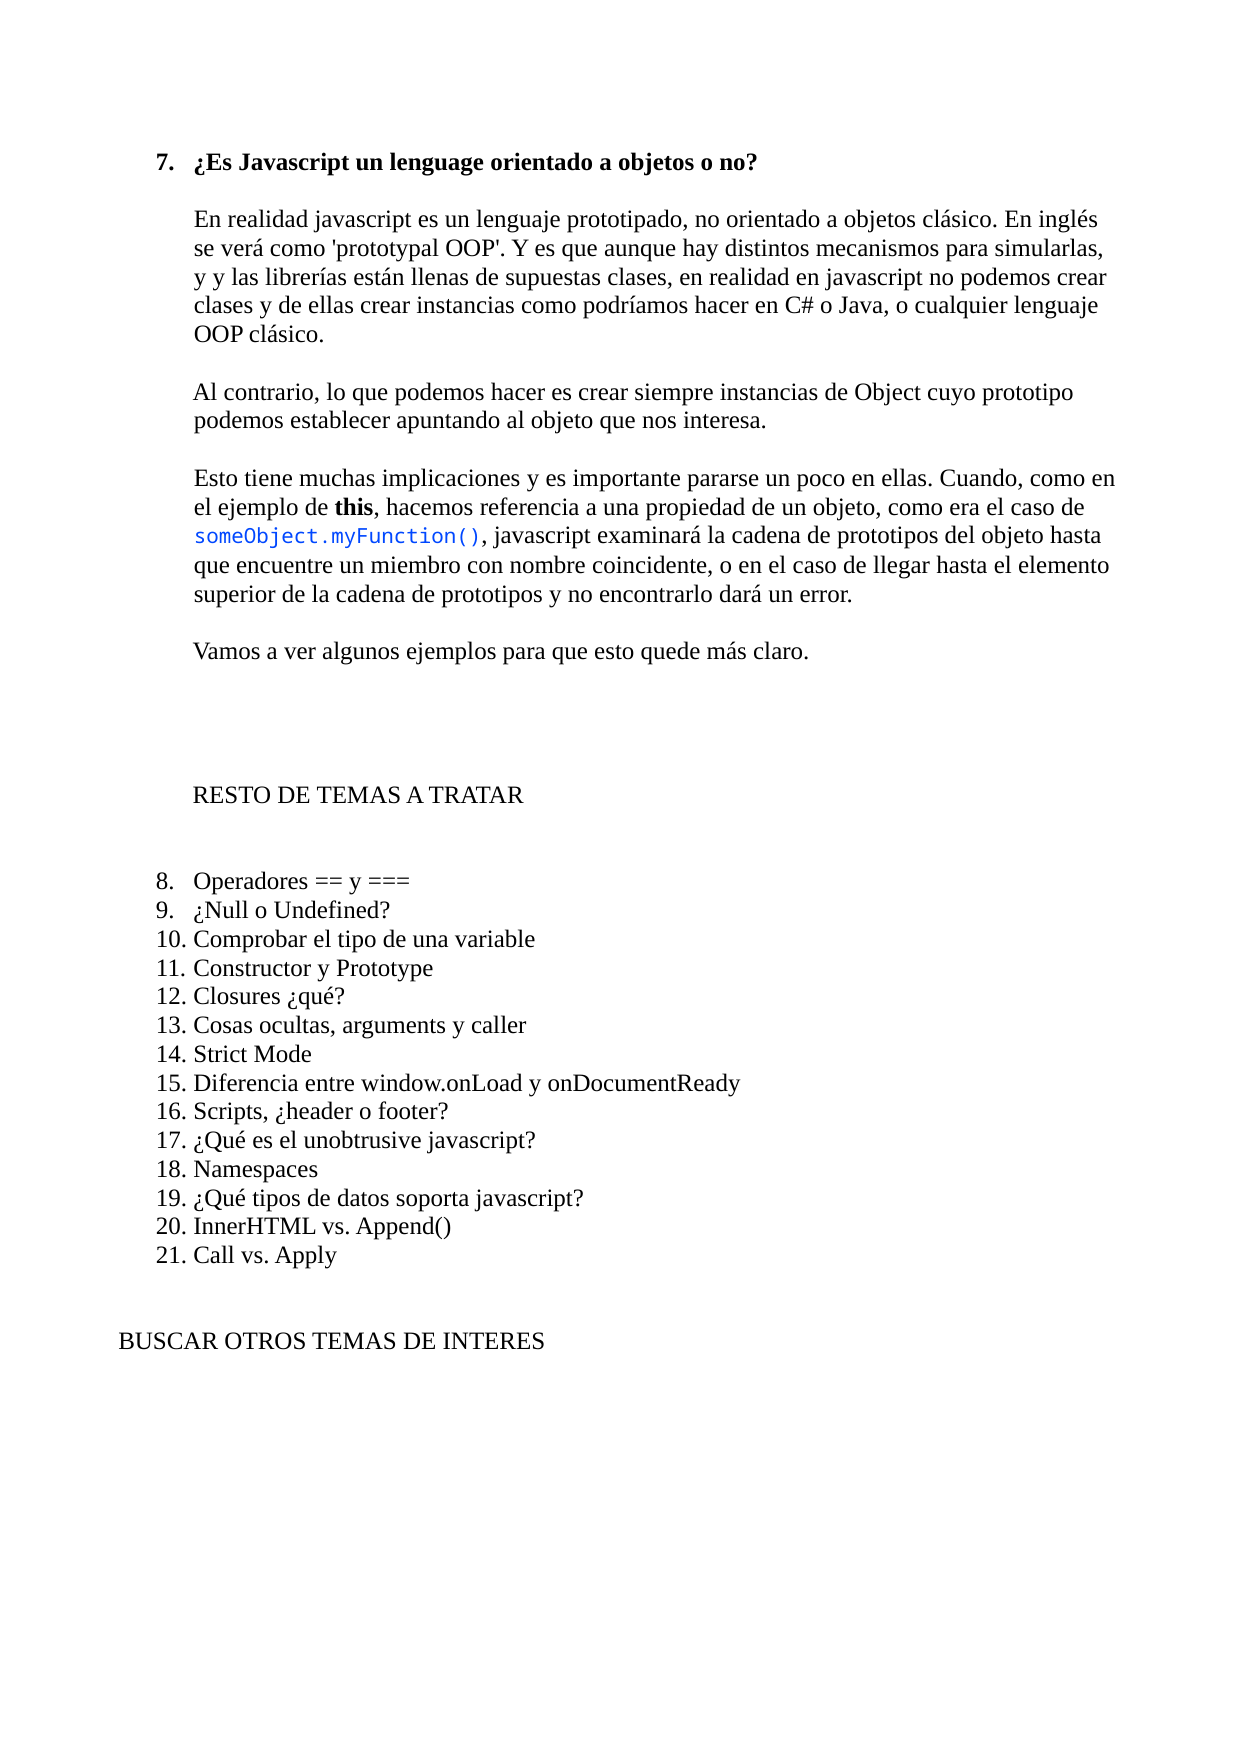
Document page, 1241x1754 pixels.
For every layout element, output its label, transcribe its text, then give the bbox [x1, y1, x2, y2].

list Cosas ocultas, arguments y caller [156, 1010, 1122, 1039]
list ¿Qué tipos de datos soporta javascript? [156, 1183, 1122, 1211]
list ¿Null o Undefined? [156, 895, 1122, 924]
list Call vs. Apply [156, 1240, 1122, 1269]
list Closures ¿qué? [156, 981, 1122, 1010]
list Comprobar el tipo de una variable [156, 924, 1122, 953]
text Esto tiene muchas implicaciones y es importante pararse un poco en ellas. Cuando, como en el ejemplo de this, hacemos referencia a una propiedad de un objeto, como era el caso de someObject.myFunction(), javascript examinará la cadena de prototipos del objeto hasta que encuentre un miembro con nombre coincidente, o en el caso de llegar hasta el elemento superior de la cadena de prototipos y no encontrarlo dará un error. [192, 463, 1122, 608]
list ¿Es Javascript un lenguage orientado a objetos o no? [156, 147, 1122, 176]
text En realidad javascript es un lenguaje prototipado, no orientado a objetos clásico. En inglés se verá como 'prototypal OOP'. Y es que aunque hay distintos mecanismos para simularlas, y y las librerías están llenas de supuestas clases, en realidad en javascript no podemos crear clases y de ellas crear instancias como podríamos hacer en C# o Java, o cualquier lenguaje OOP clásico. [192, 204, 1122, 348]
text Al contrario, lo que podemos hacer es crear siempre instancias de Object cuyo prototipo podemos establecer apuntando al objeto que nos interesa. [192, 377, 1122, 434]
list ¿Qué es el unobtrusive javascript? [156, 1125, 1122, 1154]
list InnerHTML vs. Append() [156, 1211, 1122, 1240]
list Diferencia entre window.onLoad y onDocumentReady [156, 1068, 1122, 1096]
text BUSCAR OTROS TEMAS DE INTERES [118, 1326, 1122, 1355]
text RESTO DE TEMAS A TRATAR [192, 780, 1122, 809]
text Vamos a ver algunos ejemplos para que esto quede más claro. [192, 636, 1122, 665]
list Operadores == y === [156, 866, 1122, 895]
list Strict Mode [156, 1039, 1122, 1068]
list Constructor y Prototype [156, 953, 1122, 981]
list Namespaces [156, 1154, 1122, 1183]
list Scripts, ¿header o footer? [156, 1096, 1122, 1125]
